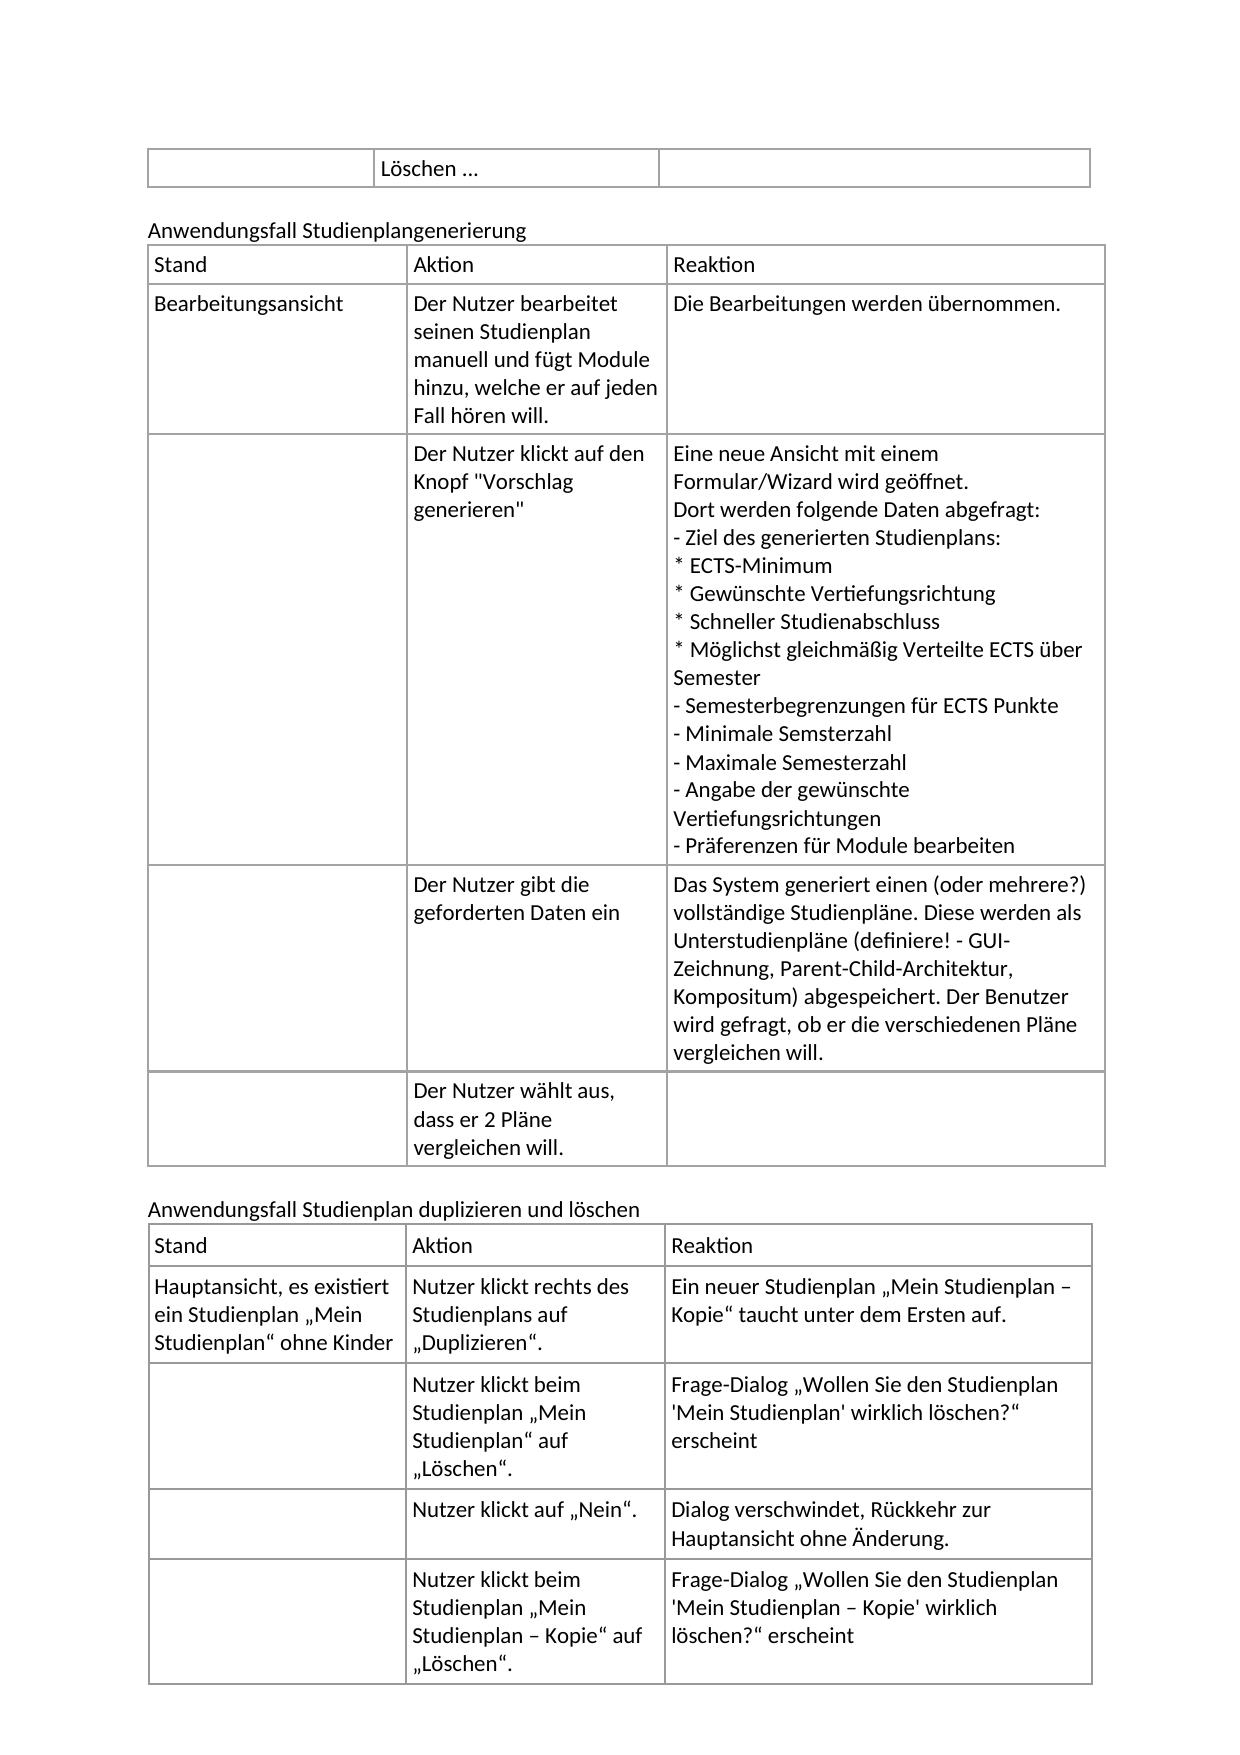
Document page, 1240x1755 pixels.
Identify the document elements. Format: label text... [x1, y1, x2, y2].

table_cell Ein neuer Studienplan „Mein Studienplan – Kopie“ taucht unter dem Ersten auf. [666, 1267, 1091, 1362]
table_cell Nutzer klickt beim Studienplan „Mein Studienplan“ auf „Löschen“. [407, 1364, 664, 1488]
table_cell Frage-Dialog „Wollen Sie den Studienplan 'Mein Studienplan' wirklich löschen?“ erscheint [666, 1364, 1091, 1488]
table_cell Der Nutzer klickt auf den Knopf "Vorschlag generieren" [408, 435, 666, 864]
table_cell Der Nutzer bearbeitet seinen Studienplan manuell und fügt Module hinzu, welche er auf jeden Fall hören will. [408, 285, 666, 433]
table_header Reaktion [666, 1225, 1091, 1264]
table_header Reaktion [668, 246, 1104, 283]
table_header Stand [149, 246, 406, 283]
table_cell [150, 1364, 405, 1488]
table_header Aktion [407, 1225, 664, 1264]
table_cell [150, 1560, 405, 1683]
table_cell [149, 435, 406, 864]
table_cell Die Bearbeitungen werden übernommen. [668, 285, 1104, 433]
text Anwendungsfall Studienplangenerierung [148, 216, 1092, 244]
text Anwendungsfall Studienplan duplizieren und löschen [148, 1195, 1092, 1223]
table_cell Nutzer klickt rechts des Studienplans auf „Duplizieren“. [407, 1267, 664, 1362]
table_cell Nutzer klickt auf „Nein“. [407, 1490, 664, 1557]
table_cell Bearbeitungsansicht [149, 285, 406, 433]
table_cell Das System generiert einen (oder mehrere?) vollständige Studienpläne. Diese werden als Unterstudienpläne (definiere! - GUI-Zeichnung, Parent-Child-Architektur, Kompositum) abgespeichert. Der Benutzer wird gefragt, ob er die verschiedenen Pläne vergleichen will. [668, 866, 1104, 1070]
table_cell Der Nutzer wählt aus, dass er 2 Pläne vergleichen will. [408, 1073, 666, 1165]
table_cell Löschen ... [375, 150, 658, 186]
table_cell [150, 1490, 405, 1557]
table_header Aktion [408, 246, 666, 283]
table_cell Hauptansicht, es existiert ein Studienplan „Mein Studienplan“ ohne Kinder [150, 1267, 405, 1362]
table_cell Nutzer klickt beim Studienplan „Mein Studienplan – Kopie“ auf „Löschen“. [407, 1560, 664, 1683]
table_header Stand [150, 1225, 405, 1264]
table_cell [149, 150, 373, 186]
table_cell [668, 1073, 1104, 1165]
table_cell [149, 1073, 406, 1165]
table_cell Frage-Dialog „Wollen Sie den Studienplan 'Mein Studienplan – Kopie' wirklich löschen?“ erscheint [666, 1560, 1091, 1683]
table_cell Der Nutzer gibt die geforderten Daten ein [408, 866, 666, 1070]
table_cell Eine neue Ansicht mit einem Formular/Wizard wird geöffnet. Dort werden folgende Daten abgefragt: - Ziel des generierten Studienplans: * ECTS-Minimum * Gewünschte Vertiefungsrichtung * Schneller Studienabschluss * Möglichst gleichmäßig Verteilte ECTS über Semester - Semesterbegrenzungen für ECTS Punkte - Minimale Semsterzahl - Maximale Semesterzahl - Angabe der gewünschte Vertiefungsrichtungen - Präferenzen für Module bearbeiten [668, 435, 1104, 864]
table_cell [660, 150, 1089, 186]
table_cell Dialog verschwindet, Rückkehr zur Hauptansicht ohne Änderung. [666, 1490, 1091, 1557]
table_cell [149, 866, 406, 1070]
